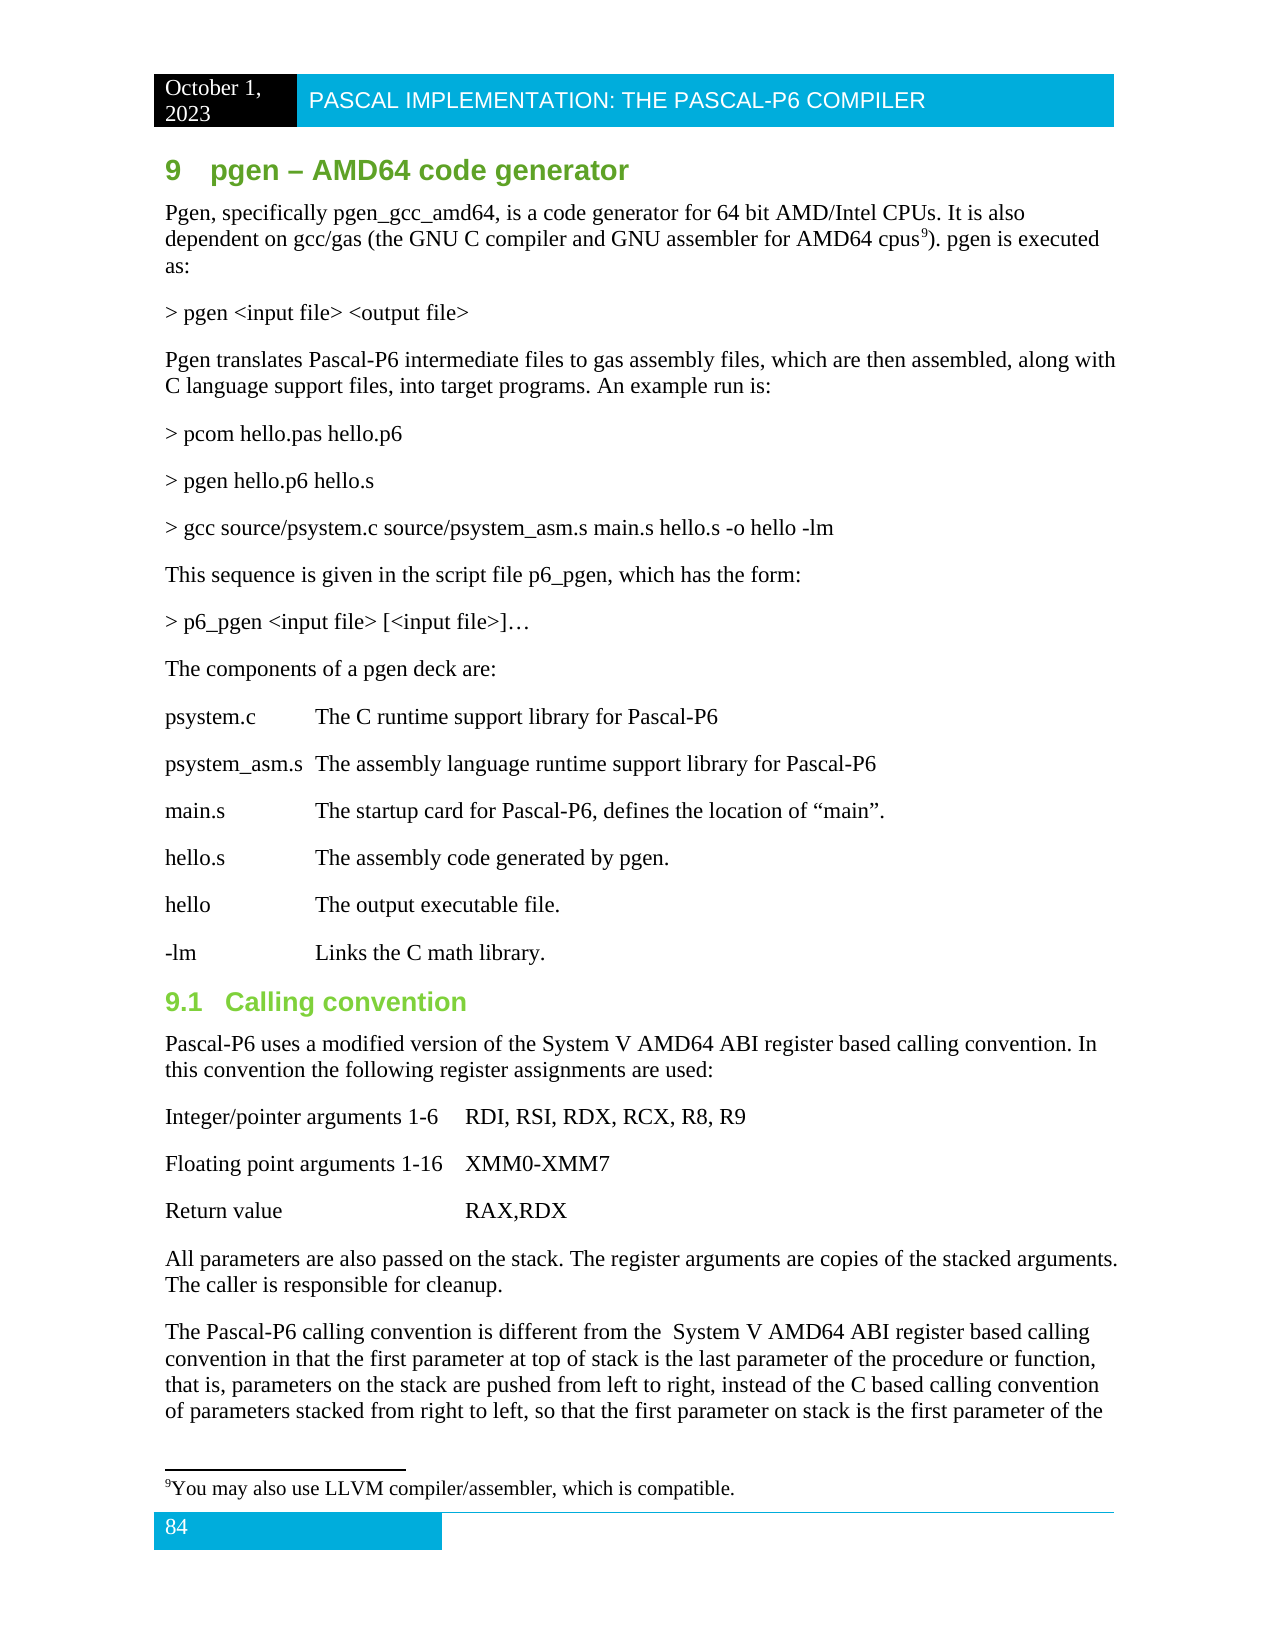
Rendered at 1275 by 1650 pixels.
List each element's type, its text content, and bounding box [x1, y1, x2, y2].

text -lm Links the C math library. [165, 939, 1125, 965]
text hello The output executable file. [165, 891, 1125, 918]
text main.s The startup card for Pascal-P6, defines the location of “main”. [165, 797, 1125, 823]
text hello.s The assembly code generated by pgen. [165, 844, 1125, 871]
text This sequence is given in the script file p6_pgen, which has the form: [165, 561, 1125, 587]
text The components of a pgen deck are: [165, 656, 1125, 682]
text Pgen translates Pascal-P6 intermediate files to gas assembly files, which are then assembled, along with C language support files, into target programs. An example run is: [165, 346, 1125, 399]
text > pcom hello.pas hello.p6 [165, 419, 1125, 446]
text Floating point arguments 1-16 XMM0-XMM7 [165, 1150, 1125, 1177]
text All parameters are also passed on the stack. The register arguments are copies of the stacked arguments. The caller is responsible for cleanup. [165, 1245, 1125, 1297]
text > pgen hello.p6 hello.s [165, 467, 1125, 493]
text Integer/pointer arguments 1-6 RDI, RSI, RDX, RCX, R8, R9 [165, 1103, 1125, 1129]
text psystem_asm.s The assembly language runtime support library for Pascal-P6 [165, 750, 1125, 776]
text > gcc source/psystem.c source/psystem_asm.s main.s hello.s -o hello -lm [165, 514, 1125, 540]
text You may also use LLVM compiler/assembler, which is compatible. [165, 1476, 1125, 1500]
text Pascal-P6 uses a modified version of the System V AMD64 ABI register based calling convention. In this convention the following register assignments are used: [165, 1029, 1125, 1082]
text Pgen, specifically pgen_gcc_amd64, is a code generator for 64 bit AMD/Intel CPUs. It is also dependent on gcc/gas (the GNU C compiler and GNU assembler for AMD64 cpus). pgen is executed as: [165, 199, 1125, 278]
text > pgen <input file> <output file> [165, 299, 1125, 325]
text psystem.c The C runtime support library for Pascal-P6 [165, 703, 1125, 729]
text Return value RAX,RDX [165, 1197, 1125, 1224]
subtitle Calling convention [165, 986, 1125, 1017]
text The Pascal-P6 calling convention is different from the System V AMD64 ABI register based calling convention in that the first parameter at top of stack is the last parameter of the procedure or function, that is, parameters on the stack are pushed from left to right, instead of the C based calling convention of parameters stacked from right to left, so that the first parameter on stack is the first parameter of the [165, 1318, 1125, 1424]
text > p6_pgen <input file> [<input file>]… [165, 608, 1125, 635]
subtitle pgen – AMD64 code generator [165, 153, 1125, 186]
